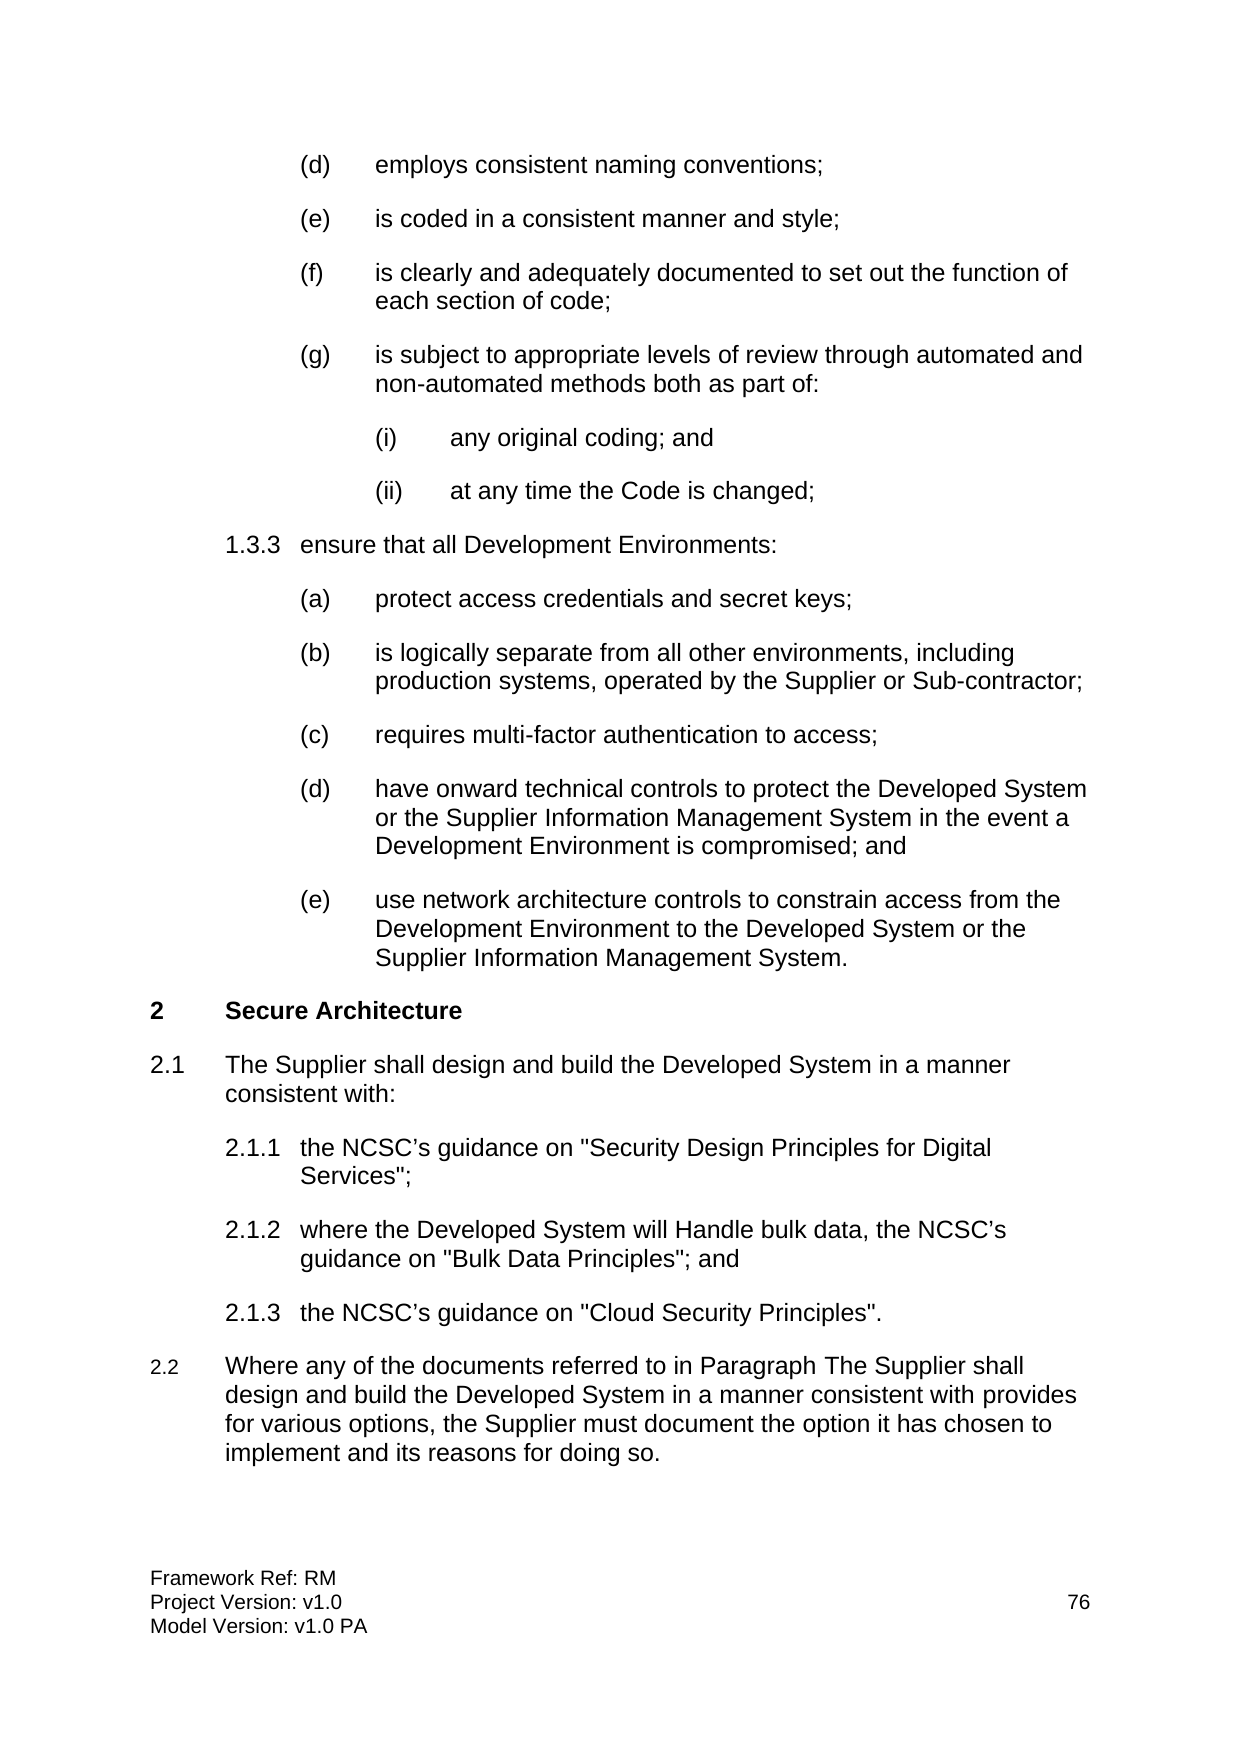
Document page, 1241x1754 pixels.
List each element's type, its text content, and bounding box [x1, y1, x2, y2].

list Secure Architecture [150, 996, 1091, 1025]
list The Supplier shall design and build the Developed System in a manner consistent with: [150, 1050, 1091, 1107]
list Where any of the documents referred to in Paragraph 2.1 provides for various options, the Supplier must document the option it has chosen to implement and its reasons for doing so. [150, 1351, 1091, 1466]
list is clearly and adequately documented to set out the function of each section of code; [300, 257, 1091, 315]
list is logically separate from all other environments, including production systems, operated by the Supplier or Sub-contractor; [300, 637, 1091, 695]
list the NCSC’s guidance on "Cloud Security Principles". [225, 1297, 1091, 1326]
list the NCSC’s guidance on "Security Design Principles for Digital Services"; [225, 1132, 1091, 1190]
list where the Developed System will Handle bulk data, the NCSC’s guidance on "Bulk Data Principles"; and [225, 1215, 1091, 1272]
list use network architecture controls to constrain access from the Development Environment to the Developed System or the Supplier Information Management System. [300, 885, 1091, 971]
list protect access credentials and secret keys; [300, 584, 1091, 612]
list is subject to appropriate levels of review through automated and non‑automated methods both as part of: [300, 340, 1091, 397]
list at any time the Code is changed; [375, 476, 1091, 505]
list have onward technical controls to protect the Developed System or the Supplier Information Management System in the event a Development Environment is compromised; and [300, 774, 1091, 860]
list any original coding; and [375, 422, 1091, 451]
list requires multi‑factor authentication to access; [300, 720, 1091, 749]
list employs consistent naming conventions; [300, 150, 1091, 179]
list is coded in a consistent manner and style; [300, 204, 1091, 232]
list ensure that all Development Environments: [225, 530, 1091, 559]
